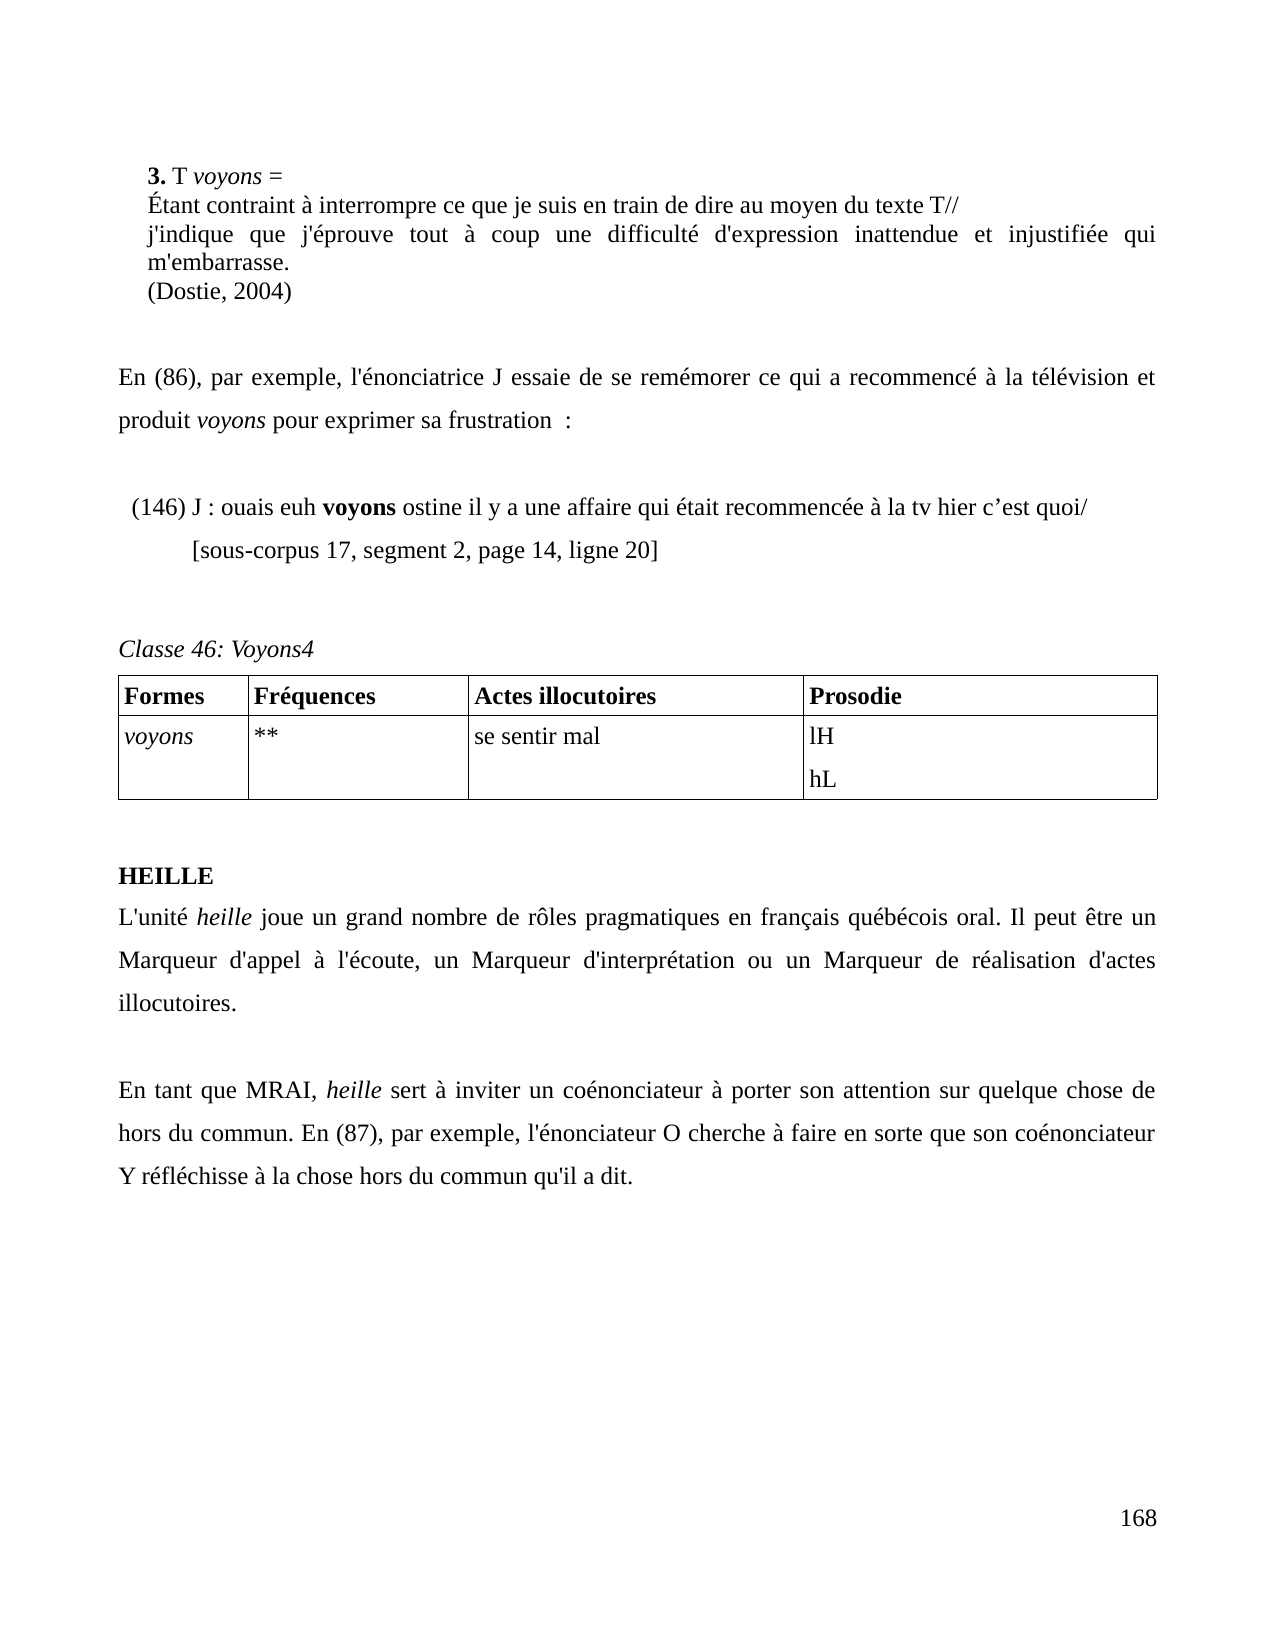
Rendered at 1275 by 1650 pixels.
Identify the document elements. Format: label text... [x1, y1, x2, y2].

text j'indique que j'éprouve tout à coup une difficulté d'expression inattendue et injustifiée qui m'embarrasse. [147, 219, 1157, 276]
text [sous-corpus 17, segment 2, page 14, ligne 20] [131, 535, 1157, 564]
table_header Prosodie [804, 676, 1157, 715]
text En (86), par exemple, l'énonciatrice J essaie de se remémorer ce qui a recommencé à la télévision et produit voyons pour exprimer sa frustration : [118, 362, 1157, 434]
table_cell lH hL [804, 716, 1157, 799]
text (Dostie, 2004) [147, 276, 1157, 305]
text Étant contraint à interrompre ce que je suis en train de dire au moyen du texte T// [147, 190, 1157, 219]
text Classe 46: Voyons4 [118, 634, 1157, 662]
text L'unité heille joue un grand nombre de rôles pragmatiques en français québécois oral. Il peut être un Marqueur d'appel à l'écoute, un Marqueur d'interprétation ou un Marqueur de réalisation d'actes illocutoires. [118, 902, 1157, 1017]
text (146) J : ouais euh voyons ostine il y a une affaire qui était recommencée à la tv hier c’est quoi/ [131, 492, 1157, 521]
subtitle HEILLE [118, 861, 1157, 890]
table_cell se sentir mal [469, 716, 803, 799]
text 3. T voyons = [147, 161, 1157, 190]
table_cell voyons [119, 716, 248, 799]
table_cell ** [249, 716, 468, 799]
table_header Formes [119, 676, 248, 715]
text En tant que MRAI, heille sert à inviter un coénonciateur à porter son attention sur quelque chose de hors du commun. En (87), par exemple, l'énonciateur O cherche à faire en sorte que son coénonciateur Y réfléchisse à la chose hors du commun qu'il a dit. [118, 1075, 1157, 1190]
table_header Actes illocutoires [469, 676, 803, 715]
table_header Fréquences [249, 676, 468, 715]
